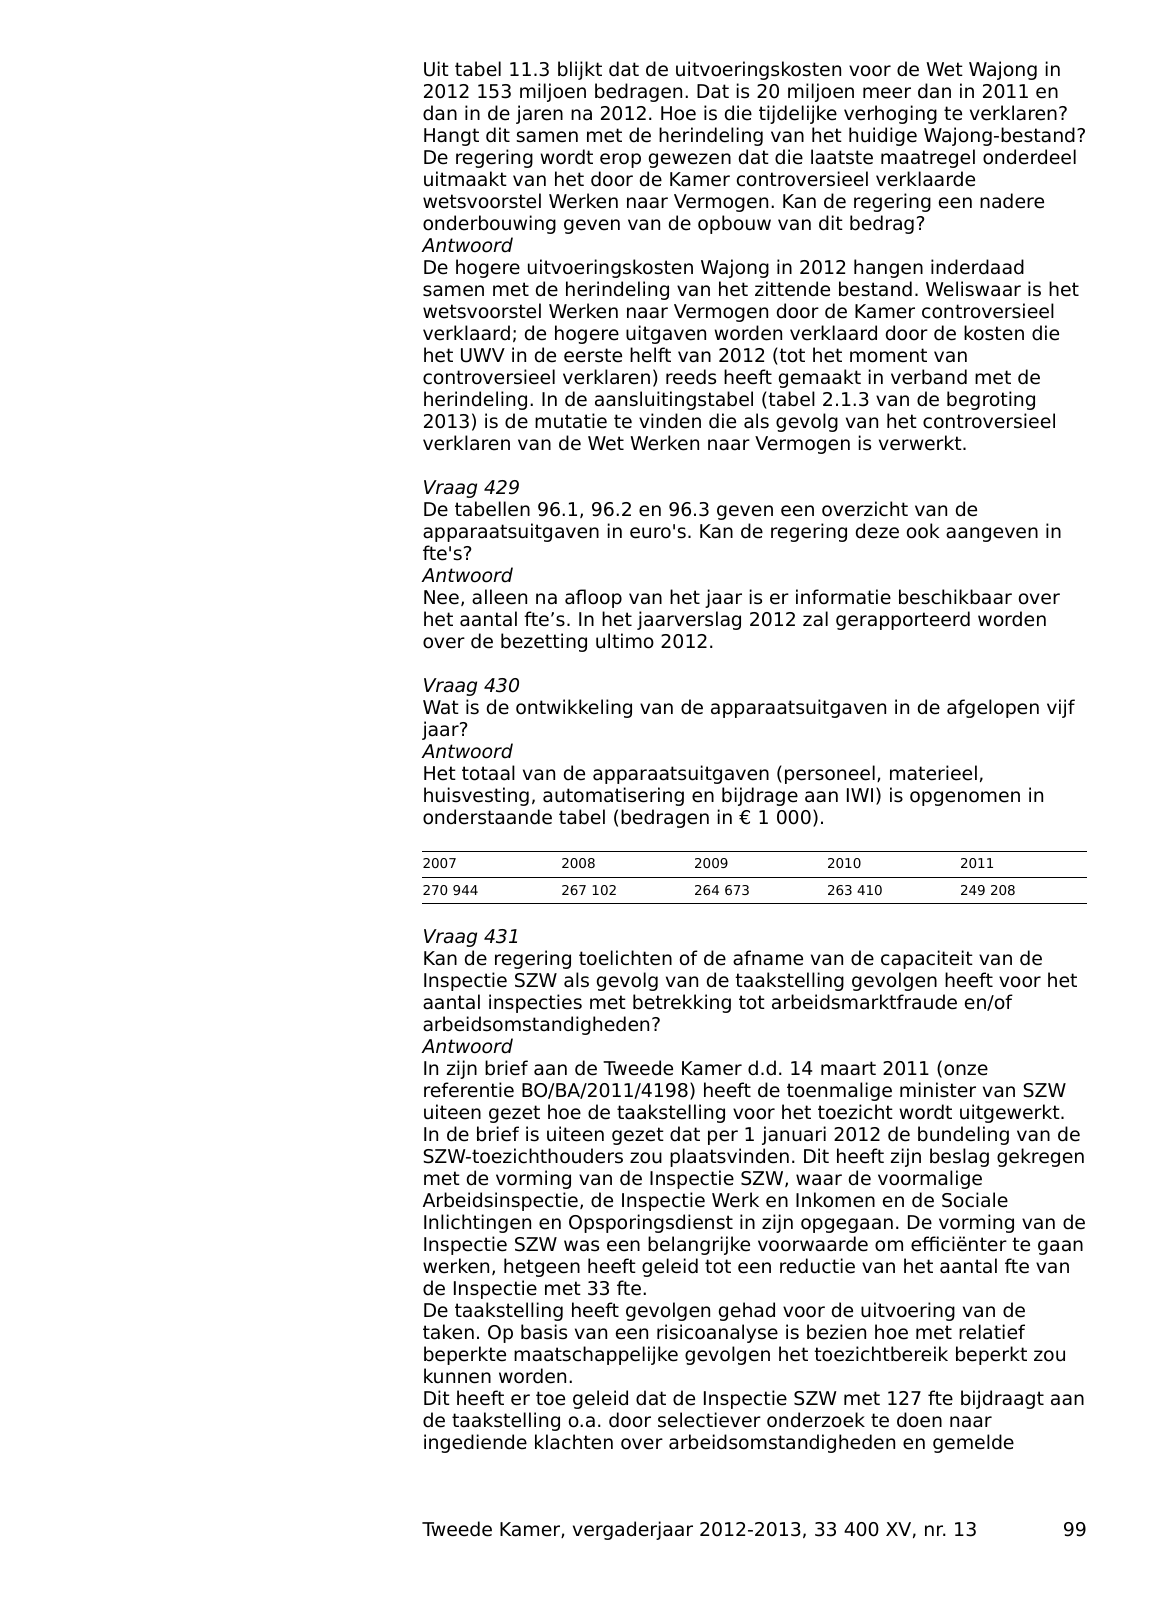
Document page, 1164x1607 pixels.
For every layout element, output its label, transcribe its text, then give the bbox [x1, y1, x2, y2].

text Uit tabel 11.3 blijkt dat de uitvoeringskosten voor de Wet Wajong in 2012 153 miljoen bedragen. Dat is 20 miljoen meer dan in 2011 en dan in de jaren na 2012. Hoe is die tijdelijke verhoging te verklaren? Hangt dit samen met de herindeling van het huidige Wajong-bestand? De regering wordt erop gewezen dat die laatste maatregel onderdeel uitmaakt van het door de Kamer controversieel verklaarde wetsvoorstel Werken naar Vermogen. Kan de regering een nadere onderbouwing geven van de opbouw van dit bedrag? [422, 59, 1087, 235]
text Wat is de ontwikkeling van de apparaatsuitgaven in de afgelopen vijf jaar? [422, 697, 1087, 741]
text De hogere uitvoeringskosten Wajong in 2012 hangen inderdaad samen met de herindeling van het zittende bestand. Weliswaar is het wetsvoorstel Werken naar Vermogen door de Kamer controversieel verklaard; de hogere uitgaven worden verklaard door de kosten die het UWV in de eerste helft van 2012 (tot het moment van controversieel verklaren) reeds heeft gemaakt in verband met de herindeling. In de aansluitingstabel (tabel 2.1.3 van de begroting 2013) is de mutatie te vinden die als gevolg van het controversieel verklaren van de Wet Werken naar Vermogen is verwerkt. [422, 257, 1087, 455]
text Antwoord [422, 741, 1087, 763]
text In zijn brief aan de Tweede Kamer d.d. 14 maart 2011 (onze referentie BO/BA/2011/4198) heeft de toenmalige minister van SZW uiteen gezet hoe de taakstelling voor het toezicht wordt uitgewerkt. [422, 1058, 1087, 1124]
text Nee, alleen na afloop van het jaar is er informatie beschikbaar over het aantal fte’s. In het jaarverslag 2012 zal gerapporteerd worden over de bezetting ultimo 2012. [422, 587, 1087, 653]
text Antwoord [422, 565, 1087, 587]
table_header 2010 [821, 852, 954, 877]
text Kan de regering toelichten of de afname van de capaciteit van de Inspectie SZW als gevolg van de taakstelling gevolgen heeft voor het aantal inspecties met betrekking tot arbeidsmarktfraude en/of arbeidsomstandigheden? [422, 948, 1087, 1036]
table_cell 263 410 [821, 878, 954, 903]
text Vraag 429 [422, 477, 1087, 499]
text Antwoord [422, 235, 1087, 257]
table_header 2007 [422, 852, 555, 877]
text Vraag 431 [422, 926, 1087, 948]
text Het totaal van de apparaatsuitgaven (personeel, materieel, huisvesting, automatisering en bijdrage aan IWI) is opgenomen in onderstaande tabel (bedragen in € 1 000). [422, 763, 1087, 829]
text De taakstelling heeft gevolgen gehad voor de uitvoering van de taken. Op basis van een risicoanalyse is bezien hoe met relatief beperkte maatschappelijke gevolgen het toezichtbereik beperkt zou kunnen worden. [422, 1300, 1087, 1388]
table_cell 264 673 [688, 878, 821, 903]
table_header 2011 [954, 852, 1087, 877]
text De tabellen 96.1, 96.2 en 96.3 geven een overzicht van de apparaatsuitgaven in euro's. Kan de regering deze ook aangeven in fte's? [422, 499, 1087, 565]
table_header 2009 [688, 852, 821, 877]
text In de brief is uiteen gezet dat per 1 januari 2012 de bundeling van de SZW-toezichthouders zou plaatsvinden. Dit heeft zijn beslag gekregen met de vorming van de Inspectie SZW, waar de voormalige Arbeidsinspectie, de Inspectie Werk en Inkomen en de Sociale Inlichtingen en Opsporingsdienst in zijn opgegaan. De vorming van de Inspectie SZW was een belangrijke voorwaarde om efficiënter te gaan werken, hetgeen heeft geleid tot een reductie van het aantal fte van de Inspectie met 33 fte. [422, 1124, 1087, 1300]
table_cell 249 208 [954, 878, 1087, 903]
text Antwoord [422, 1036, 1087, 1058]
text Vraag 430 [422, 675, 1087, 697]
text Dit heeft er toe geleid dat de Inspectie SZW met 127 fte bijdraagt aan de taakstelling o.a. door selectiever onderzoek te doen naar ingediende klachten over arbeidsomstandigheden en gemelde [422, 1388, 1087, 1454]
table_header 2008 [555, 852, 688, 877]
table_cell 270 944 [422, 878, 555, 903]
table_cell 267 102 [555, 878, 688, 903]
